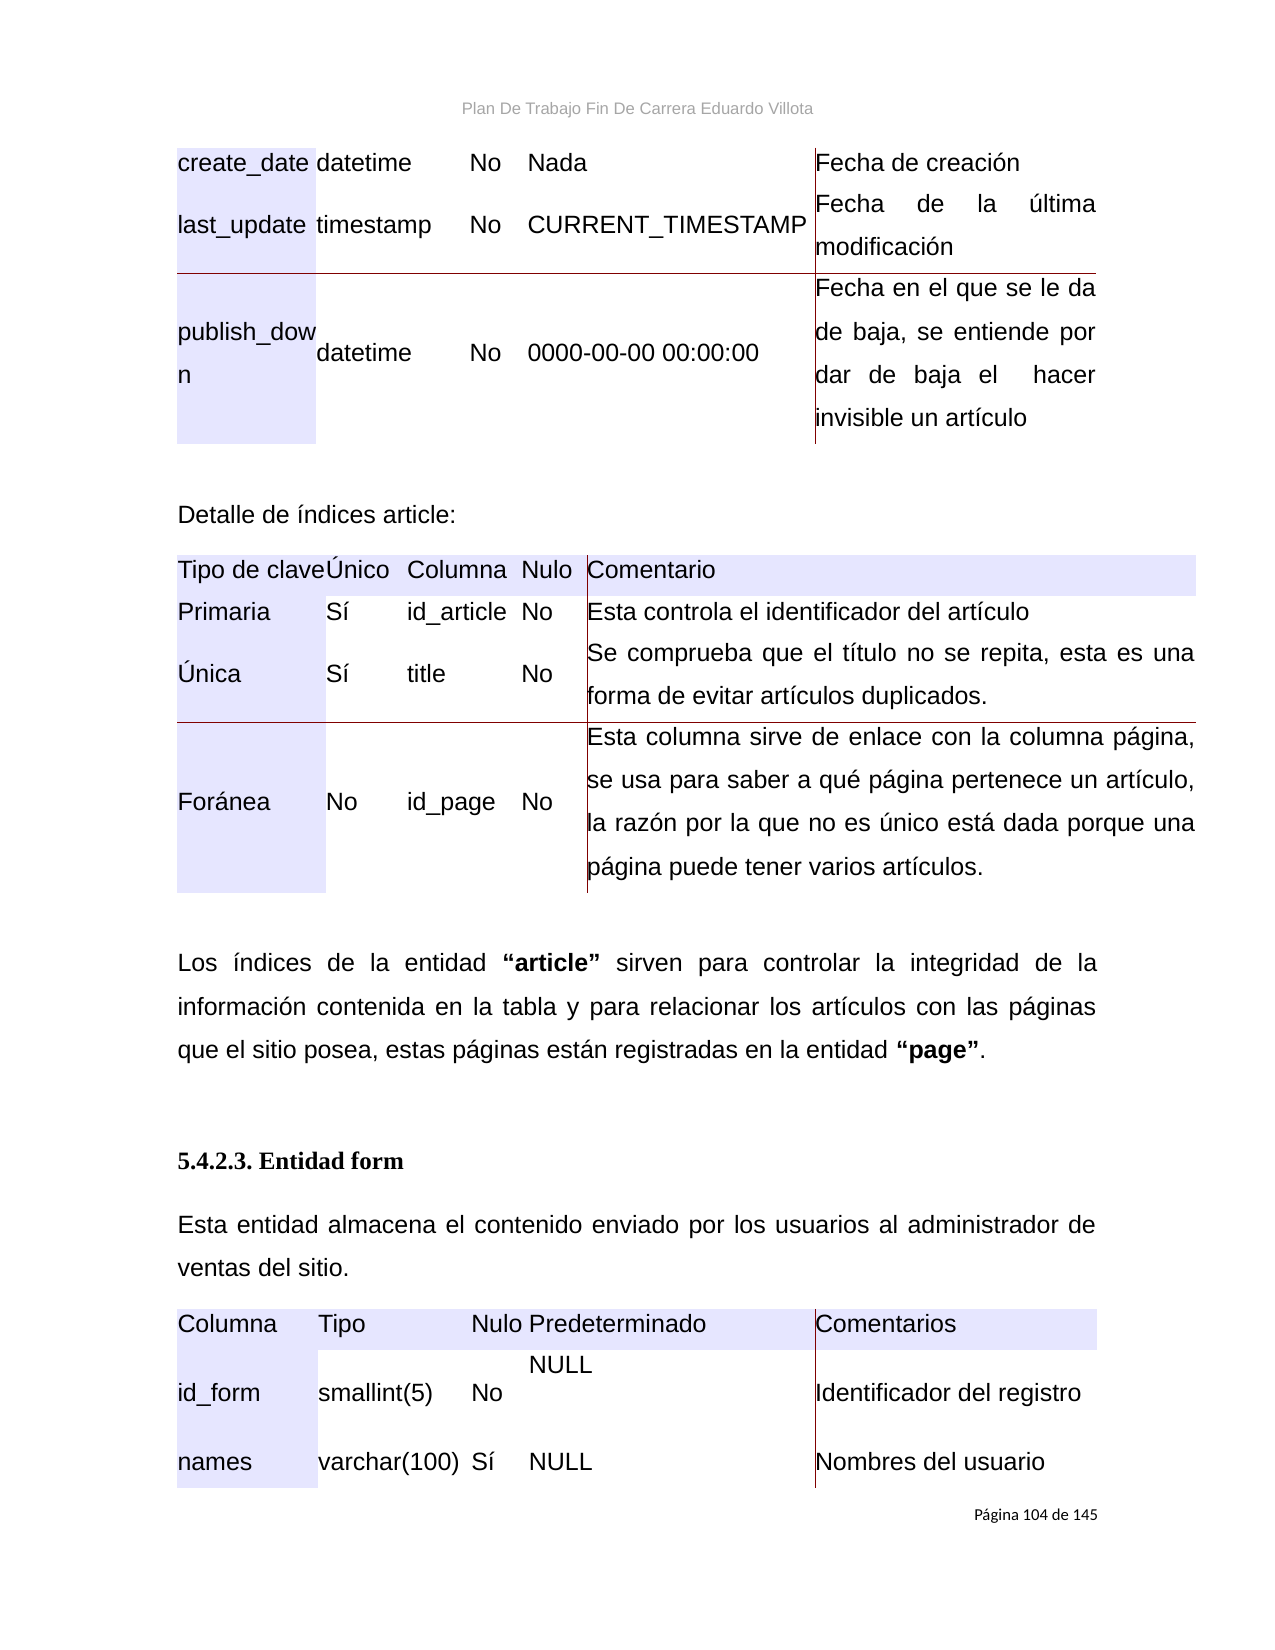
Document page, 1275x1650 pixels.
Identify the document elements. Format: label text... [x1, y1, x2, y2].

text 5.4.2.3. Entidad form [177, 1146, 1098, 1175]
table_cell No [521, 638, 587, 722]
table_cell Identificador del registro [816, 1350, 1097, 1447]
table_cell Sí [326, 596, 407, 638]
table_cell Nada [527, 148, 815, 189]
table_header Nulo [521, 555, 587, 596]
table_cell Nombres del usuario [816, 1447, 1097, 1488]
table_cell Fecha de la última modificación [816, 189, 1096, 273]
table_cell No [326, 723, 407, 893]
table_header Único [326, 555, 407, 596]
table_cell No [469, 148, 527, 189]
table_cell names [177, 1447, 318, 1488]
table_cell datetime [316, 148, 469, 189]
table_header Comentario [588, 555, 1196, 596]
text Los índices de la entidad “article” sirven para controlar la integridad de la información contenida en la tabla y para relacionar los artículos con las páginas que el sitio posea, estas páginas están registradas en la entidad “page”. [177, 948, 1098, 1063]
table_cell publish_down [177, 274, 316, 444]
table_cell CURRENT_TIMESTAMP [527, 189, 815, 273]
table_cell smallint(5) [318, 1350, 471, 1447]
table_cell 0000-00-00 00:00:00 [527, 274, 815, 444]
table_header Tipo [318, 1309, 471, 1350]
table_cell Sí [326, 638, 407, 722]
table_cell create_date [177, 148, 316, 189]
table_cell Foránea [177, 723, 326, 893]
table_cell Primaria [177, 596, 326, 638]
text Esta entidad almacena el contenido enviado por los usuarios al administrador de ventas del sitio. [177, 1210, 1098, 1282]
table_header Predeterminado [529, 1309, 815, 1350]
table_cell Sí [471, 1447, 529, 1488]
table_cell id_form [177, 1350, 318, 1447]
table_cell Esta columna sirve de enlace con la columna página, se usa para saber a qué página pertenece un artículo, la razón por la que no es único está dada porque una página puede tener varios artículos. [588, 723, 1196, 893]
table_cell NULL [529, 1447, 815, 1488]
table_cell id_article [407, 596, 521, 638]
table_cell Fecha de creación [816, 148, 1096, 189]
table_cell NULL [529, 1350, 815, 1447]
table_cell varchar(100) [318, 1447, 471, 1488]
table_cell Esta controla el identificador del artículo [588, 596, 1196, 638]
table_cell Fecha en el que se le da de baja, se entiende por dar de baja el hacer invisible un artículo [816, 274, 1096, 444]
text Detalle de índices article: [177, 499, 1098, 528]
table_header Tipo de clave [177, 555, 326, 596]
table_cell No [471, 1350, 529, 1447]
table_cell id_page [407, 723, 521, 893]
table_cell Única [177, 638, 326, 722]
table_cell timestamp [316, 189, 469, 273]
table_cell title [407, 638, 521, 722]
table_cell datetime [316, 274, 469, 444]
table_header Nulo [471, 1309, 529, 1350]
table_cell No [469, 189, 527, 273]
table_cell No [521, 596, 587, 638]
table_header Columna [177, 1309, 318, 1350]
table_cell No [521, 723, 587, 893]
table_header Columna [407, 555, 521, 596]
table_header Comentarios [816, 1309, 1097, 1350]
table_cell No [469, 274, 527, 444]
table_cell last_update [177, 189, 316, 273]
table_cell Se comprueba que el título no se repita, esta es una forma de evitar artículos duplicados. [588, 638, 1196, 722]
